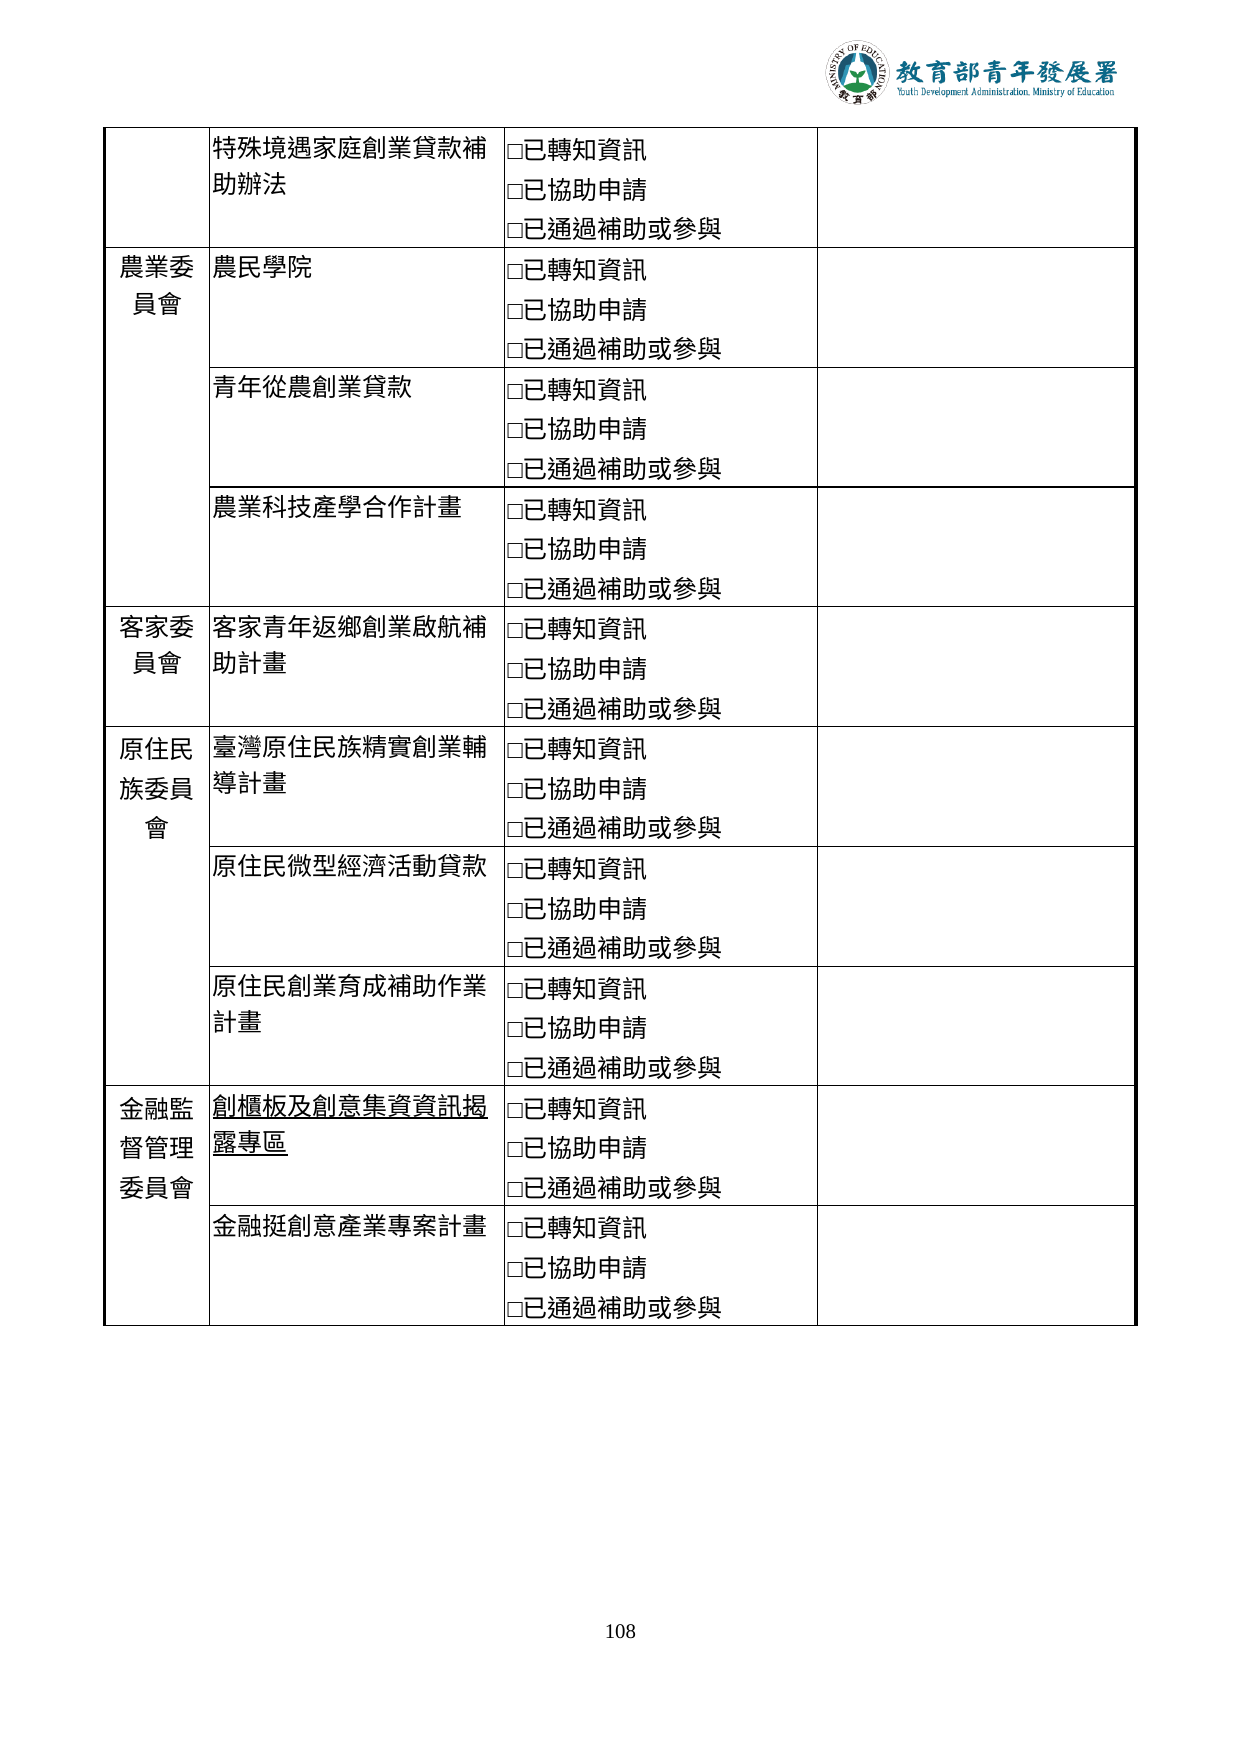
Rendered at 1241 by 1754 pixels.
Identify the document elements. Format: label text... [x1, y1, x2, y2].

table_cell 農業科技產學合作計畫 [210, 488, 504, 606]
table_cell [818, 847, 1134, 966]
table_cell 農業委員會 [106, 248, 209, 606]
table_cell 臺灣原住民族精實創業輔導計畫 [210, 727, 504, 846]
table_cell 青年從農創業貸款 [210, 368, 504, 486]
table_cell 原住民創業育成補助作業計畫 [210, 967, 504, 1085]
table_cell 原住民族委員會 [106, 727, 209, 1085]
table_cell □已轉知資訊 □已協助申請 □已通過補助或參與 [505, 368, 817, 486]
table_cell □已轉知資訊 □已協助申請 □已通過補助或參與 [505, 128, 817, 247]
table_cell [818, 488, 1134, 606]
table_cell [818, 607, 1134, 726]
table_cell 金融監督管理委員會 [106, 1086, 209, 1325]
table_cell 農民學院 [210, 248, 504, 367]
table_cell 金融挺創意產業專案計畫 [210, 1206, 504, 1325]
table_cell [818, 368, 1134, 486]
table_cell [818, 248, 1134, 367]
table_cell □已轉知資訊 □已協助申請 □已通過補助或參與 [505, 488, 817, 606]
table_cell 客家青年返鄉創業啟航補助計畫 [210, 607, 504, 726]
table_cell [106, 128, 209, 247]
table_cell □已轉知資訊 □已協助申請 □已通過補助或參與 [505, 248, 817, 367]
table_cell □已轉知資訊 □已協助申請 □已通過補助或參與 [505, 847, 817, 966]
table_cell [818, 1086, 1134, 1205]
table_cell [818, 1206, 1134, 1325]
table_cell □已轉知資訊 □已協助申請 □已通過補助或參與 [505, 967, 817, 1085]
table_cell [818, 128, 1134, 247]
table_cell □已轉知資訊 □已協助申請 □已通過補助或參與 [505, 727, 817, 846]
table_cell 創櫃板及創意集資資訊揭露專區 [210, 1086, 504, 1205]
table_cell □已轉知資訊 □已協助申請 □已通過補助或參與 [505, 1206, 817, 1325]
table_cell [818, 727, 1134, 846]
table_cell 特殊境遇家庭創業貸款補助辦法 [210, 128, 504, 247]
table_cell □已轉知資訊 □已協助申請 □已通過補助或參與 [505, 607, 817, 726]
table_cell 客家委員會 [106, 607, 209, 726]
table_cell 原住民微型經濟活動貸款 [210, 847, 504, 966]
table_cell [818, 967, 1134, 1085]
table_cell □已轉知資訊 □已協助申請 □已通過補助或參與 [505, 1086, 817, 1205]
